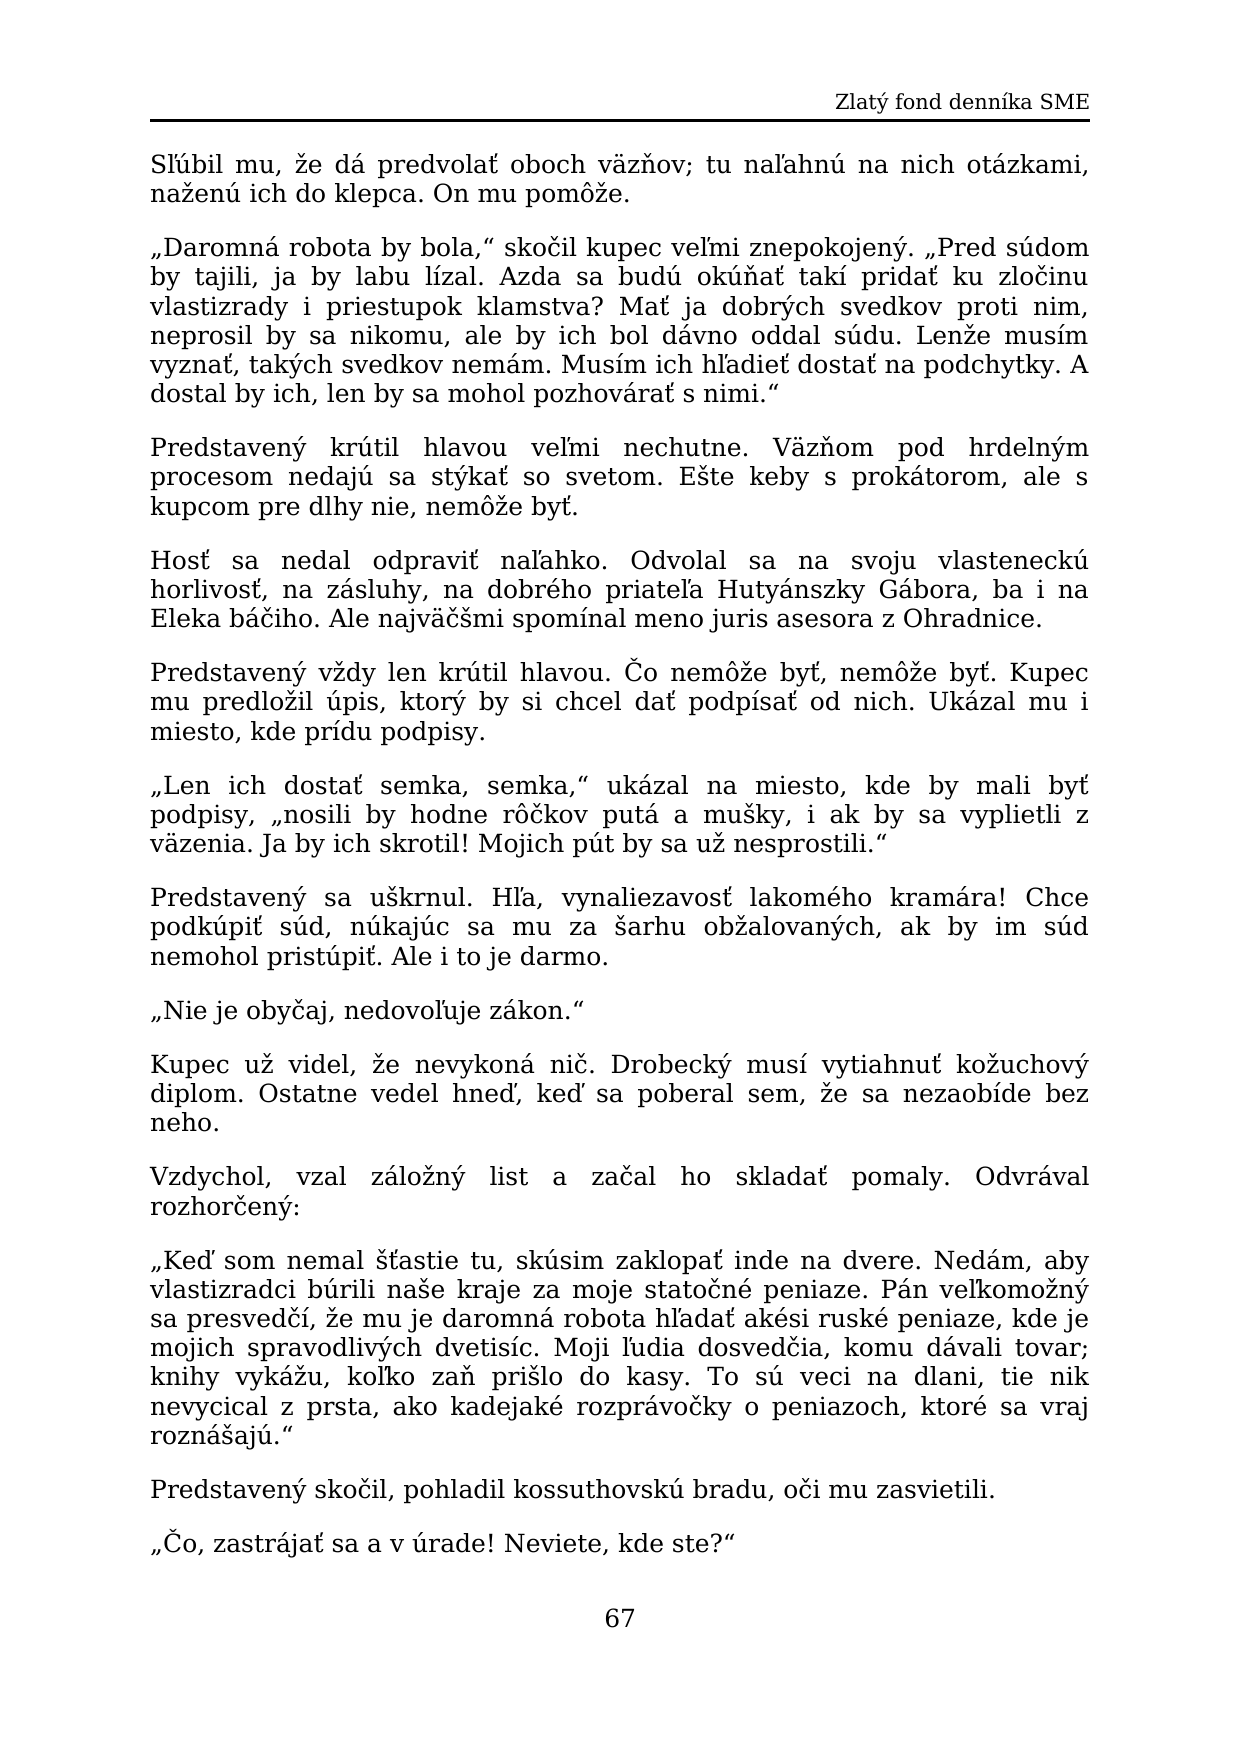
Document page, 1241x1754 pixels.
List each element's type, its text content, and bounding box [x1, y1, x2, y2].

text Kupec už videl, že nevykoná nič. Drobecký musí vytiahnuť kožuchový diplom. Ostatne vedel hneď, keď sa poberal sem, že sa nezaobíde bez neho. [150, 1050, 1090, 1137]
text Vzdychol, vzal záložný list a začal ho skladať pomaly. Odvrával rozhorčený: [150, 1162, 1090, 1221]
text Hosť sa nedal odpraviť naľahko. Odvolal sa na svoju vlasteneckú horlivosť, na zásluhy, na dobrého priateľa Hutyánszky Gábora, ba i na Eleka báčiho. Ale najväčšmi spomínal meno juris asesora z Ohradnice. [150, 546, 1090, 633]
text Predstavený sa uškrnul. Hľa, vynaliezavosť lakomého kramára! Chce podkúpiť súd, núkajúc sa mu za šarhu obžalovaných, ak by im súd nemohol pristúpiť. Ale i to je darmo. [150, 883, 1090, 971]
text Predstavený skočil, pohladil kossuthovskú bradu, oči mu zasvietili. [150, 1475, 1090, 1504]
text „Len ich dostať semka, semka,“ ukázal na miesto, kde by mali byť podpisy, „nosili by hodne rôčkov putá a mušky, i ak by sa vyplietli z väzenia. Ja by ich skrotil! Mojich pút by sa už nesprostili.“ [150, 771, 1090, 858]
text „Keď som nemal šťastie tu, skúsim zaklopať inde na dvere. Nedám, aby vlastizradci búrili naše kraje za moje statočné peniaze. Pán veľkomožný sa presvedčí, že mu je daromná robota hľadať akési ruské peniaze, kde je mojich spravodlivých dvetisíc. Moji ľudia dosvedčia, komu dávali tovar; knihy vykážu, koľko zaň prišlo do kasy. To sú veci na dlani, tie nik nevycical z prsta, ako kadejaké rozprávočky o peniazoch, ktoré sa vraj roznášajú.“ [150, 1246, 1090, 1450]
text Sľúbil mu, že dá predvolať oboch väzňov; tu naľahnú na nich otázkami, naženú ich do klepca. On mu pomôže. [150, 150, 1090, 208]
text „Daromná robota by bola,“ skočil kupec veľmi znepokojený. „Pred súdom by tajili, ja by labu lízal. Azda sa budú okúňať takí pridať ku zločinu vlastizrady i priestupok klamstva? Mať ja dobrých svedkov proti nim, neprosil by sa nikomu, ale by ich bol dávno oddal súdu. Lenže musím vyznať, takých svedkov nemám. Musím ich hľadieť dostať na podchytky. A dostal by ich, len by sa mohol pozhovárať s nimi.“ [150, 233, 1090, 408]
text „Čo, zastrájať sa a v úrade! Neviete, kde ste?“ [150, 1529, 1090, 1558]
text Predstavený vždy len krútil hlavou. Čo nemôže byť, nemôže byť. Kupec mu predložil úpis, ktorý by si chcel dať podpísať od nich. Ukázal mu i miesto, kde prídu podpisy. [150, 658, 1090, 746]
text „Nie je obyčaj, nedovoľuje zákon.“ [150, 996, 1090, 1025]
text Predstavený krútil hlavou veľmi nechutne. Väzňom pod hrdelným procesom nedajú sa stýkať so svetom. Ešte keby s prokátorom, ale s kupcom pre dlhy nie, nemôže byť. [150, 433, 1090, 521]
